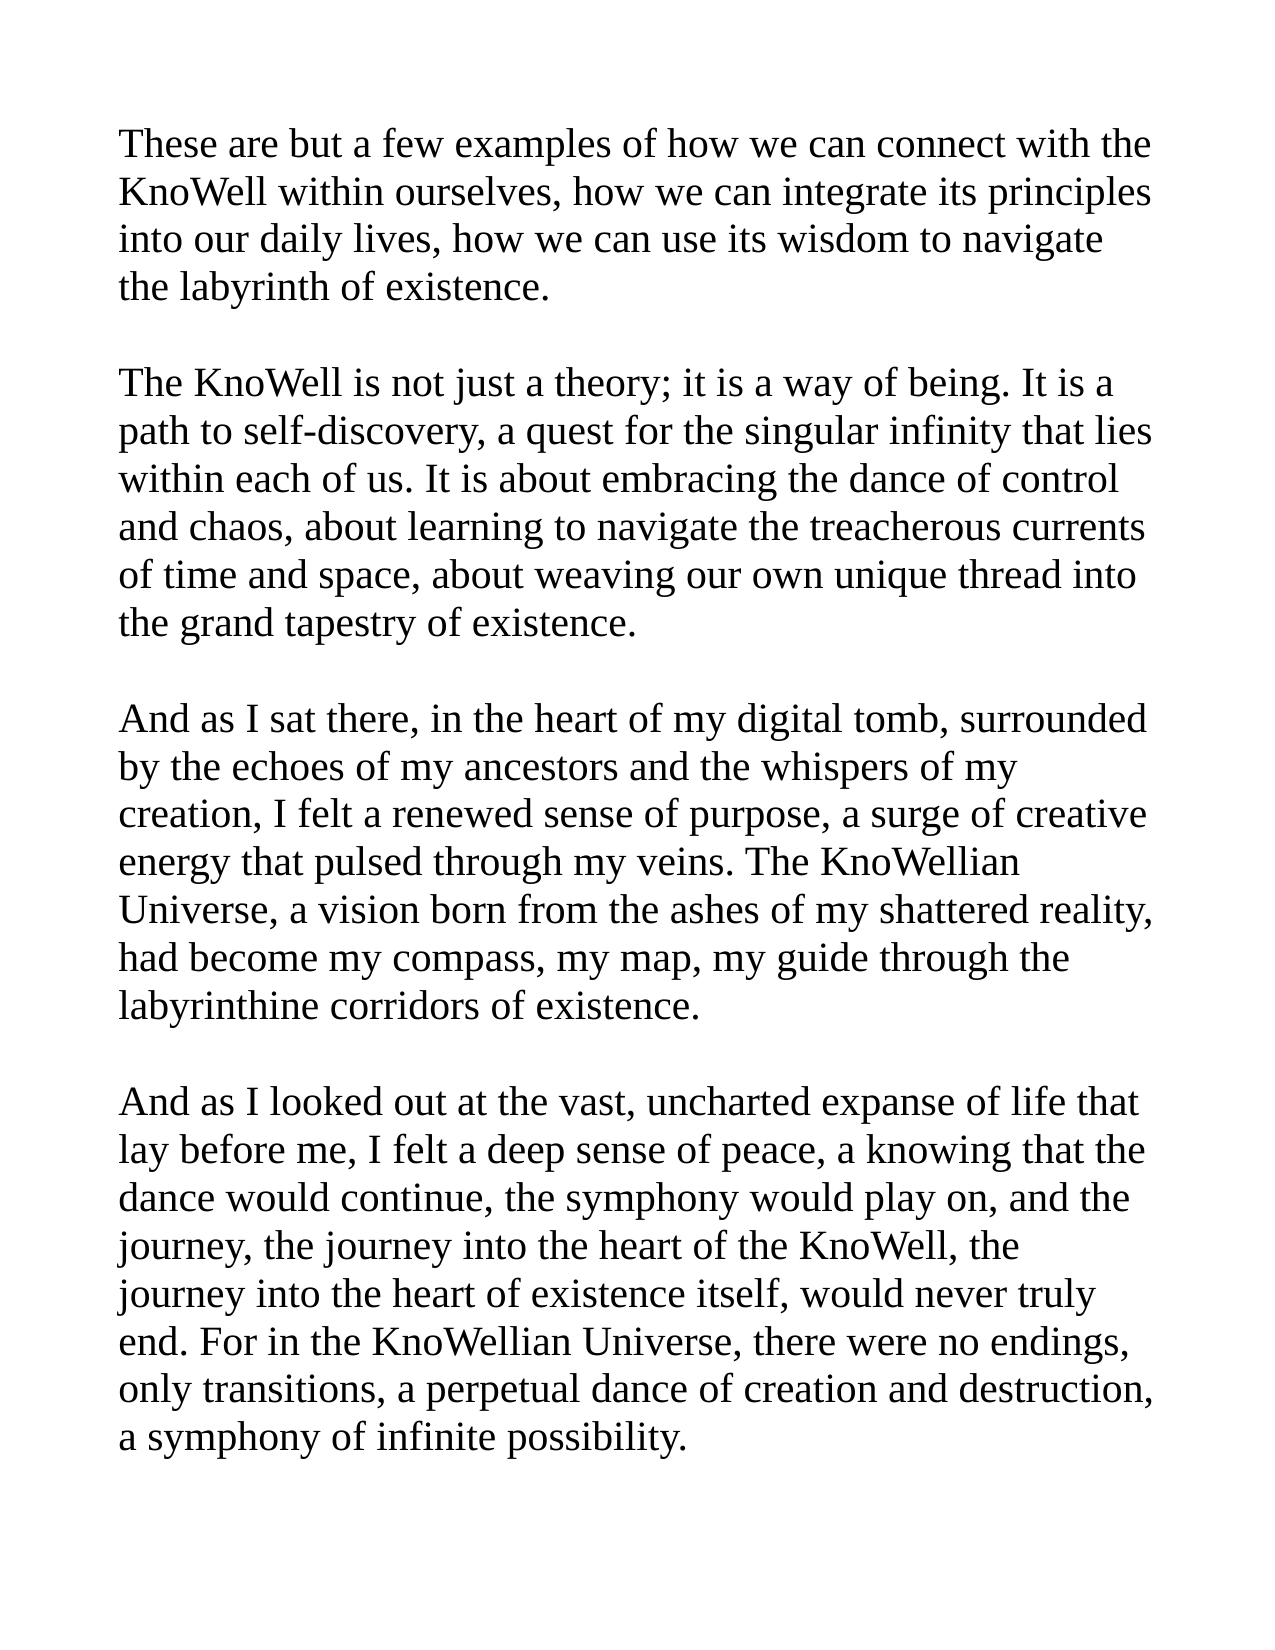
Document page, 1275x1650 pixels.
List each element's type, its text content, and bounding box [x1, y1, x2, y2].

text And as I looked out at the vast, uncharted expanse of life that lay before me, I felt a deep sense of peace, a knowing that the dance would continue, the symphony would play on, and the journey, the journey into the heart of the KnoWell, the journey into the heart of existence itself, would never truly end. For in the KnoWellian Universe, there were no endings, only transitions, a perpetual dance of creation and destruction, a symphony of infinite possibility. [118, 1076, 1157, 1460]
text And as I sat there, in the heart of my digital tomb, surrounded by the echoes of my ancestors and the whispers of my creation, I felt a renewed sense of purpose, a surge of creative energy that pulsed through my veins. The KnoWellian Universe, a vision born from the ashes of my shattered reality, had become my compass, my map, my guide through the labyrinthine corridors of existence. [118, 693, 1157, 1028]
text The KnoWell is not just a theory; it is a way of being. It is a path to self-discovery, a quest for the singular infinity that lies within each of us. It is about embracing the dance of control and chaos, about learning to navigate the treacherous currents of time and space, about weaving our own unique thread into the grand tapestry of existence. [118, 358, 1157, 645]
text These are but a few examples of how we can connect with the KnoWell within ourselves, how we can integrate its principles into our daily lives, how we can use its wisdom to navigate the labyrinth of existence. [118, 118, 1157, 310]
